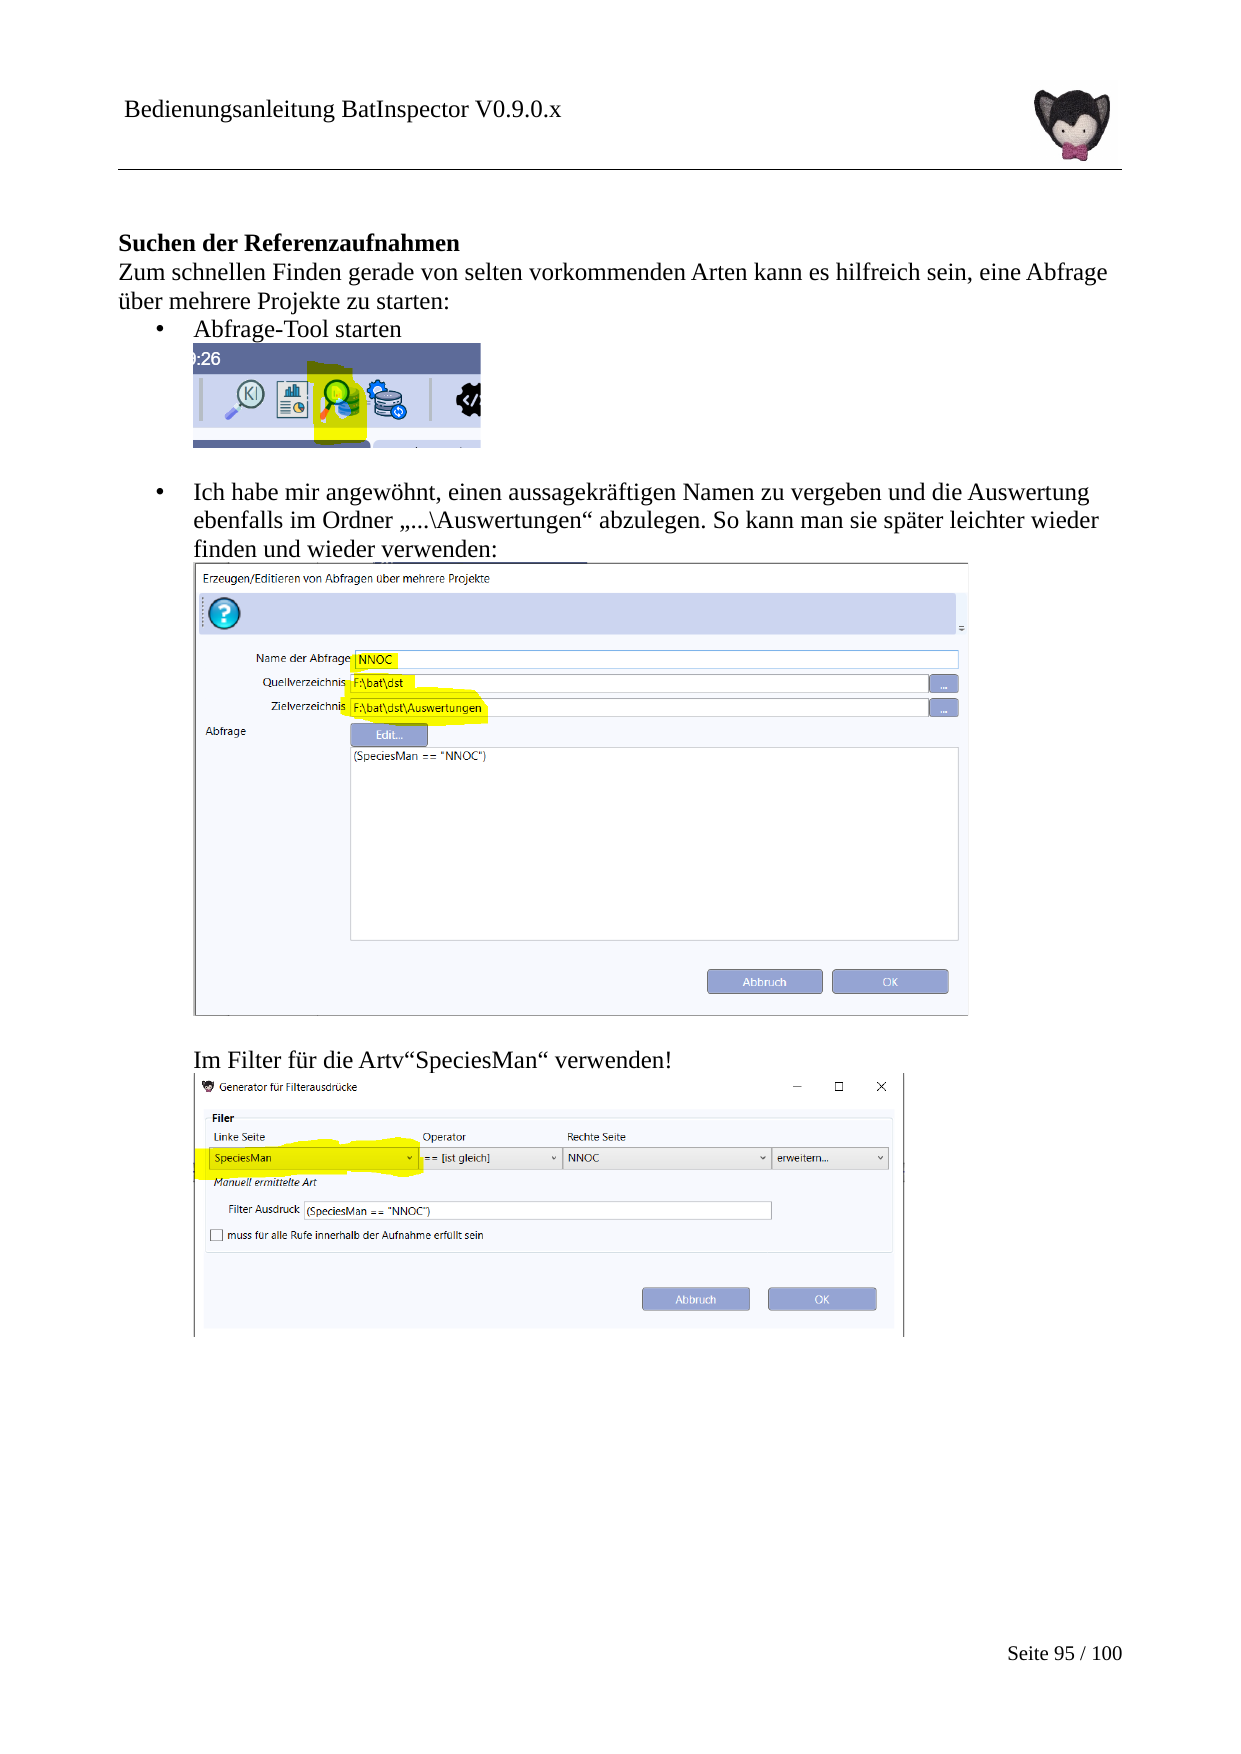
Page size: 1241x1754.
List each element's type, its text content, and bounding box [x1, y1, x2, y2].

picture [193, 562, 969, 1016]
list Abfrage-Tool starten [156, 314, 1122, 349]
picture [193, 343, 481, 448]
list Ich habe mir angewöhnt, einen aussagekräftigen Namen zu vergeben und die Auswertung ebenfalls im Ordner „...\Auswertungen“ abzulegen. So kann man sie später leichter wieder finden und wieder verwenden: Im Filter für die Artv“SpeciesMan“ verwenden! [156, 477, 1122, 1079]
text Suchen der Referenzaufnahmen [118, 228, 1122, 257]
text Zum schnellen Finden gerade von selten vorkommenden Arten kann es hilfreich sein, eine Abfrage über mehrere Projekte zu starten: [118, 257, 1122, 314]
picture [1030, 80, 1119, 169]
picture [193, 1073, 905, 1337]
